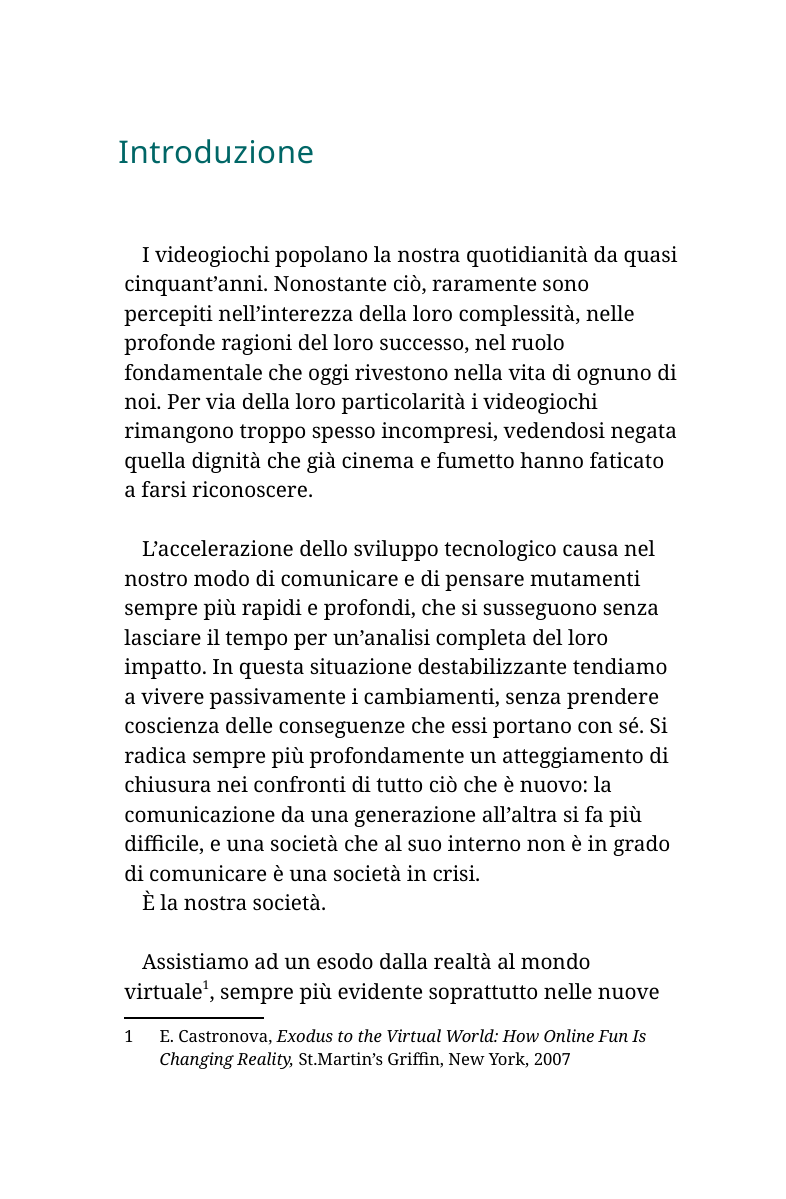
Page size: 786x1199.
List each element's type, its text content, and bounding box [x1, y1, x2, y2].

text E. Castronova, Exodus to the Virtual World: How Online Fun Is Changing Reality, St.Martin’s Griffin, New York, 2007 [124, 1024, 679, 1070]
text È la nostra società. [124, 887, 679, 917]
text L’accelerazione dello sviluppo tecnologico causa nel nostro modo di comunicare e di pensare mutamenti sempre più rapidi e profondi, che si susseguono senza lasciare il tempo per un’analisi completa del loro impatto. In questa situazione destabilizzante tendiamo a vivere passivamente i cambiamenti, senza prendere coscienza delle conseguenze che essi portano con sé. Si radica sempre più profondamente un atteggiamento di chiusura nei confronti di tutto ciò che è nuovo: la comunicazione da una generazione all’altra si fa più difficile, e una società che al suo interno non è in grado di comunicare è una società in crisi. [124, 533, 679, 887]
text Assistiamo ad un esodo dalla realtà al mondo virtuale, sempre più evidente soprattutto nelle nuove [124, 946, 679, 1005]
subtitle Introduzione [118, 130, 679, 172]
text I videogiochi popolano la nostra quotidianità da quasi cinquant’anni. Nonostante ciò, raramente sono percepiti nell’interezza della loro complessità, nelle profonde ragioni del loro successo, nel ruolo fondamentale che oggi rivestono nella vita di ognuno di noi. Per via della loro particolarità i videogiochi rimangono troppo spesso incompresi, vedendosi negata quella dignità che già cinema e fumetto hanno faticato a farsi riconoscere. [124, 239, 679, 504]
